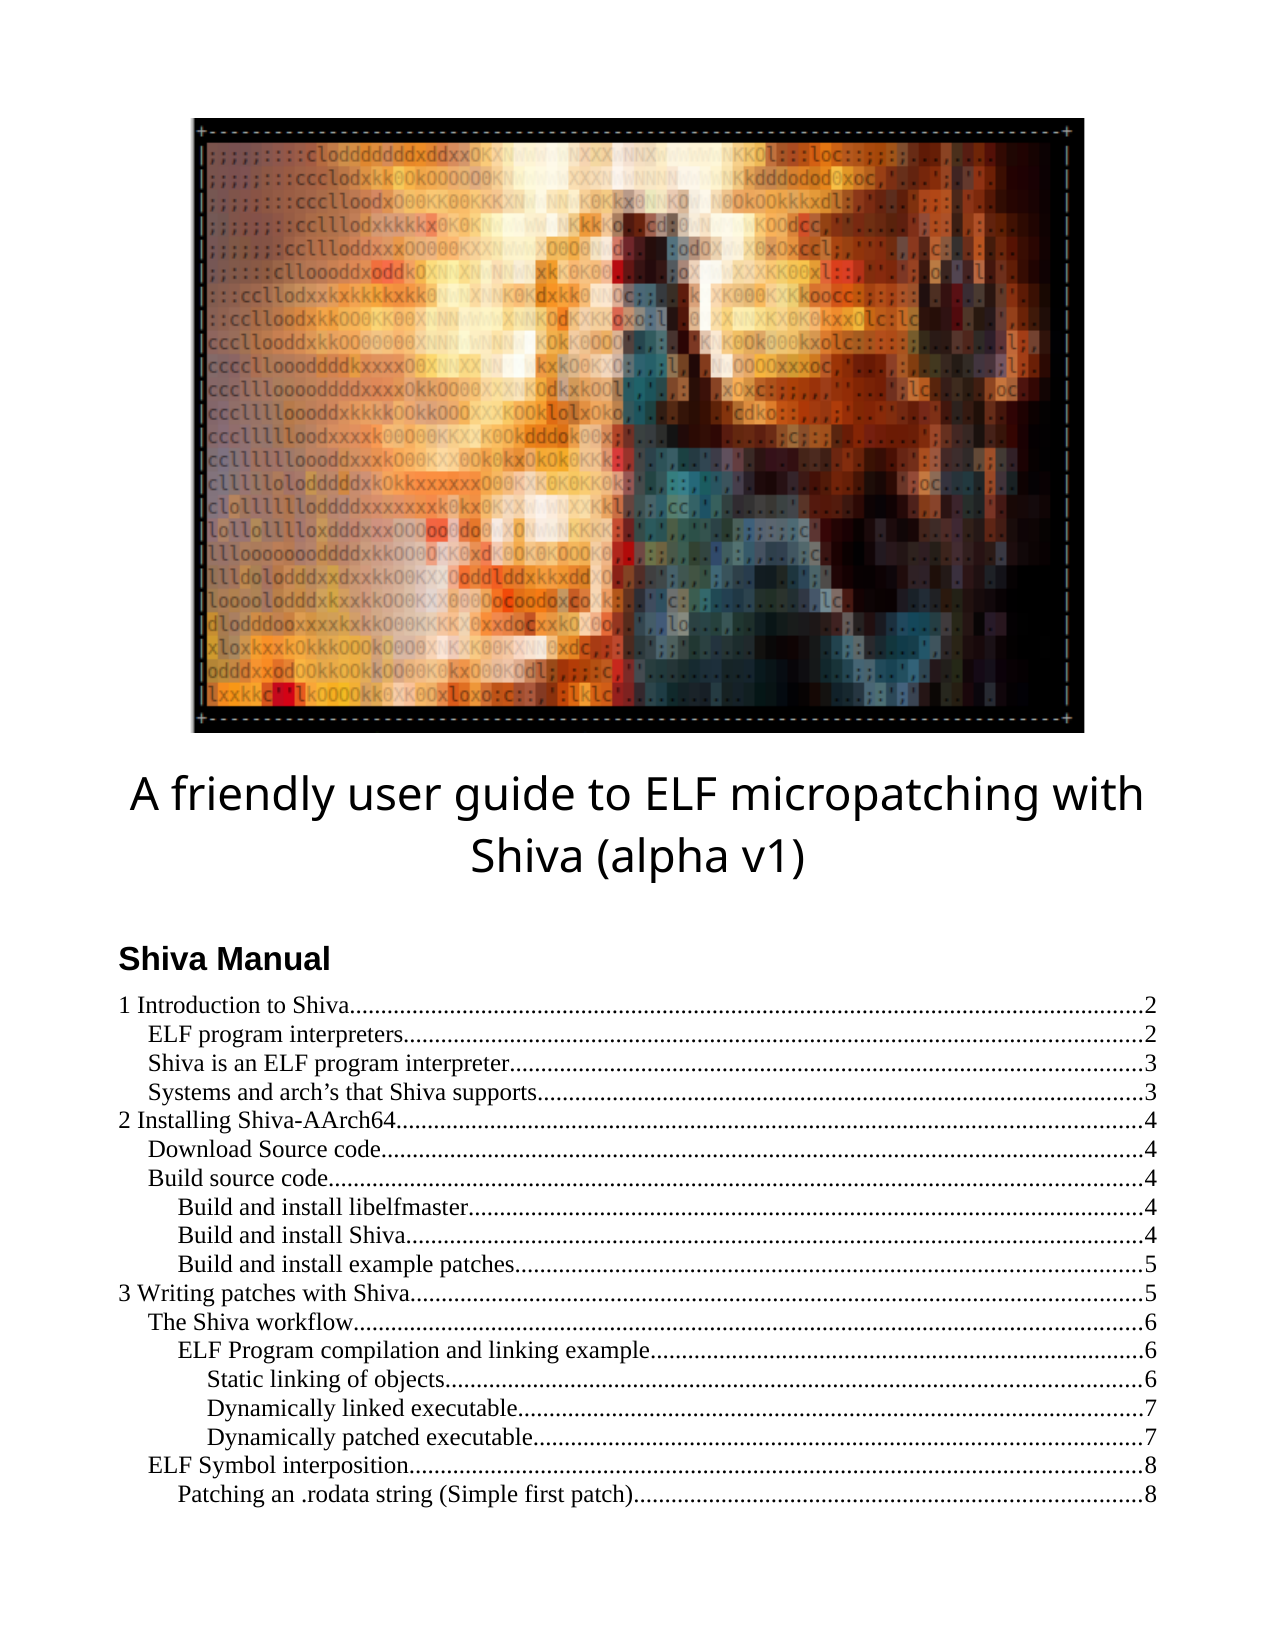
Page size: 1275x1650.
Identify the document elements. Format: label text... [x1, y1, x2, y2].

text ELF Program compilation and linking example 6 [177, 1335, 1157, 1364]
text Build and install libelfmaster 4 [177, 1192, 1157, 1220]
text Build and install example patches 5 [177, 1249, 1157, 1278]
text ELF program interpreters 2 [148, 1019, 1157, 1048]
text Static linking of objects 6 [207, 1364, 1157, 1393]
text Dynamically linked executable 7 [207, 1393, 1157, 1422]
text Build source code 4 [148, 1163, 1157, 1192]
text Systems and arch’s that Shiva supports 3 [148, 1077, 1157, 1105]
text Dynamically patched executable 7 [207, 1422, 1157, 1450]
text Patching an .rodata string (Simple first patch) 8 [177, 1479, 1157, 1508]
subtitle Shiva Manual [118, 939, 1157, 978]
picture [190, 118, 1085, 733]
text Shiva is an ELF program interpreter 3 [148, 1048, 1157, 1077]
text 2 Installing Shiva-AArch64 4 [118, 1105, 1157, 1134]
text Download Source code 4 [148, 1134, 1157, 1163]
text ELF Symbol interposition 8 [148, 1450, 1157, 1479]
text A friendly user guide to ELF micropatching with Shiva (alpha v1) [118, 761, 1157, 886]
text 1 Introduction to Shiva 2 [118, 990, 1157, 1019]
text The Shiva workflow 6 [148, 1307, 1157, 1335]
text Build and install Shiva 4 [177, 1220, 1157, 1249]
text 3 Writing patches with Shiva 5 [118, 1278, 1157, 1307]
